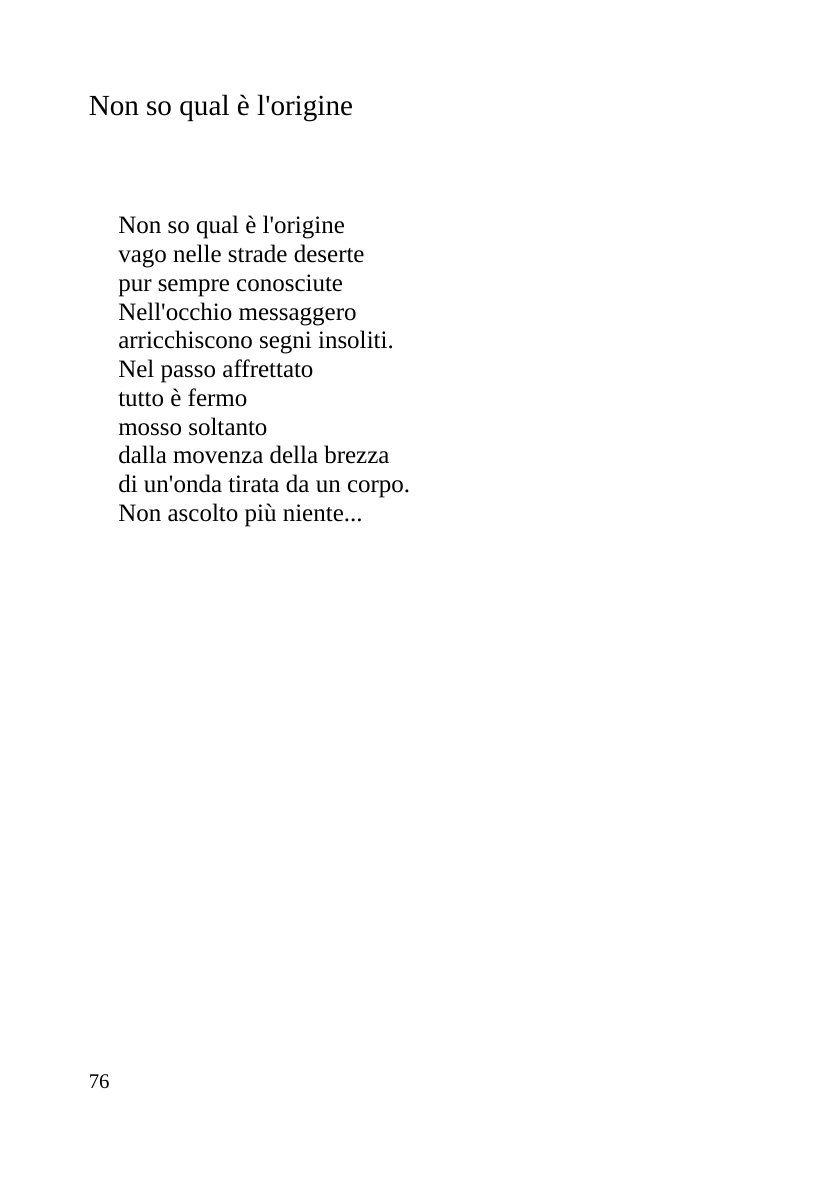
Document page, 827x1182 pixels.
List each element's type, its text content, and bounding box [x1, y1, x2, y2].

text Non so qual è l'origine [88, 88, 738, 122]
text mosso soltanto [88, 412, 738, 441]
text tutto è fermo [88, 383, 738, 412]
text dalla movenza della brezza [88, 441, 738, 469]
text pur sempre conosciute [88, 268, 738, 297]
text vago nelle strade deserte [88, 239, 738, 268]
text arricchiscono segni insoliti. [88, 326, 738, 354]
text Nell'occhio messaggero [88, 297, 738, 326]
text Non so qual è l'origine [88, 211, 738, 239]
text Nel passo affrettato [88, 354, 738, 383]
text Non ascolto più niente... [88, 498, 738, 527]
text di un'onda tirata da un corpo. [88, 469, 738, 498]
